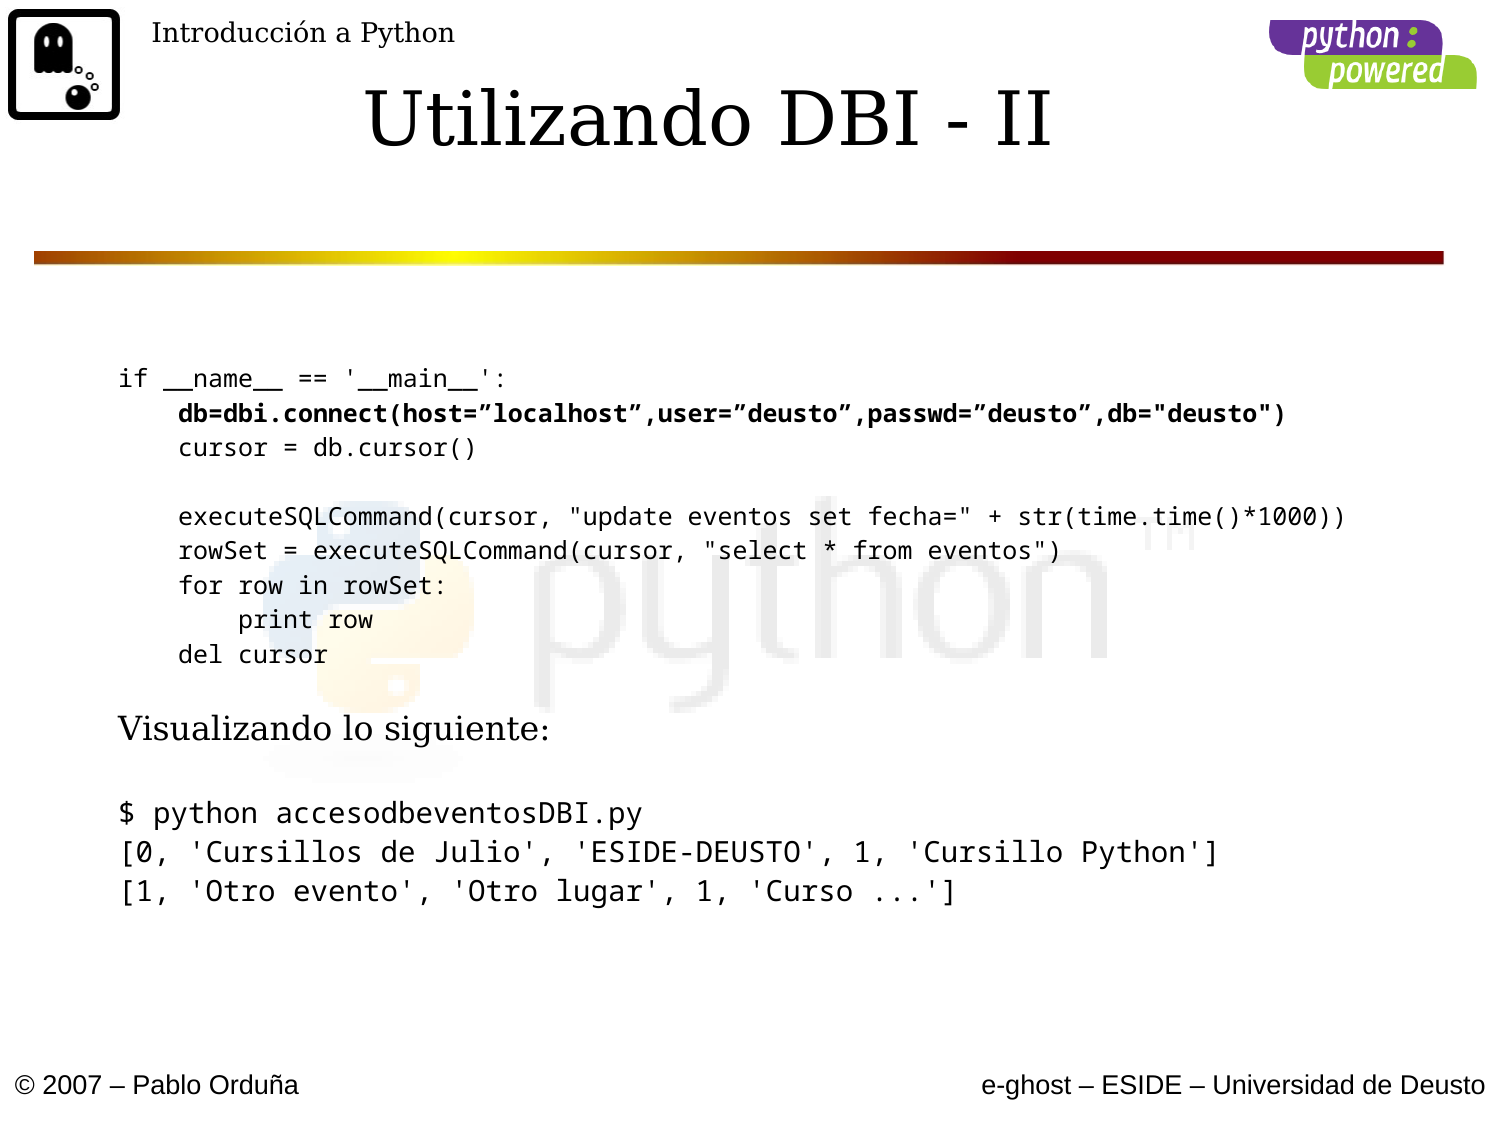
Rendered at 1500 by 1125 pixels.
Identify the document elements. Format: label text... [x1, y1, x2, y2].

picture [1269, 20, 1477, 89]
title Utilizando DBI - II [118, 59, 1300, 181]
subtitle if __name__ == '__main__': db=dbi.connect(host=”localhost”,user=”deusto”,passwd=”deusto”,db="deusto") cursor = db.cursor() executeSQLCommand(cursor, "update eventos set fecha=" + str(time.time()*1000)) rowSet = executeSQLCommand(cursor, "select * from eventos") for row in rowSet: print row del cursor Visualizando lo siguiente: $ python accesodbeventosDBI.py [0, 'Cursillos de Julio', 'ESIDE-DEUSTO', 1, 'Cursillo Python'] [1, 'Otro evento', 'Otro lugar', 1, 'Curso ...'] [118, 309, 1394, 1004]
picture [5, 7, 125, 124]
picture [34, 251, 1447, 266]
